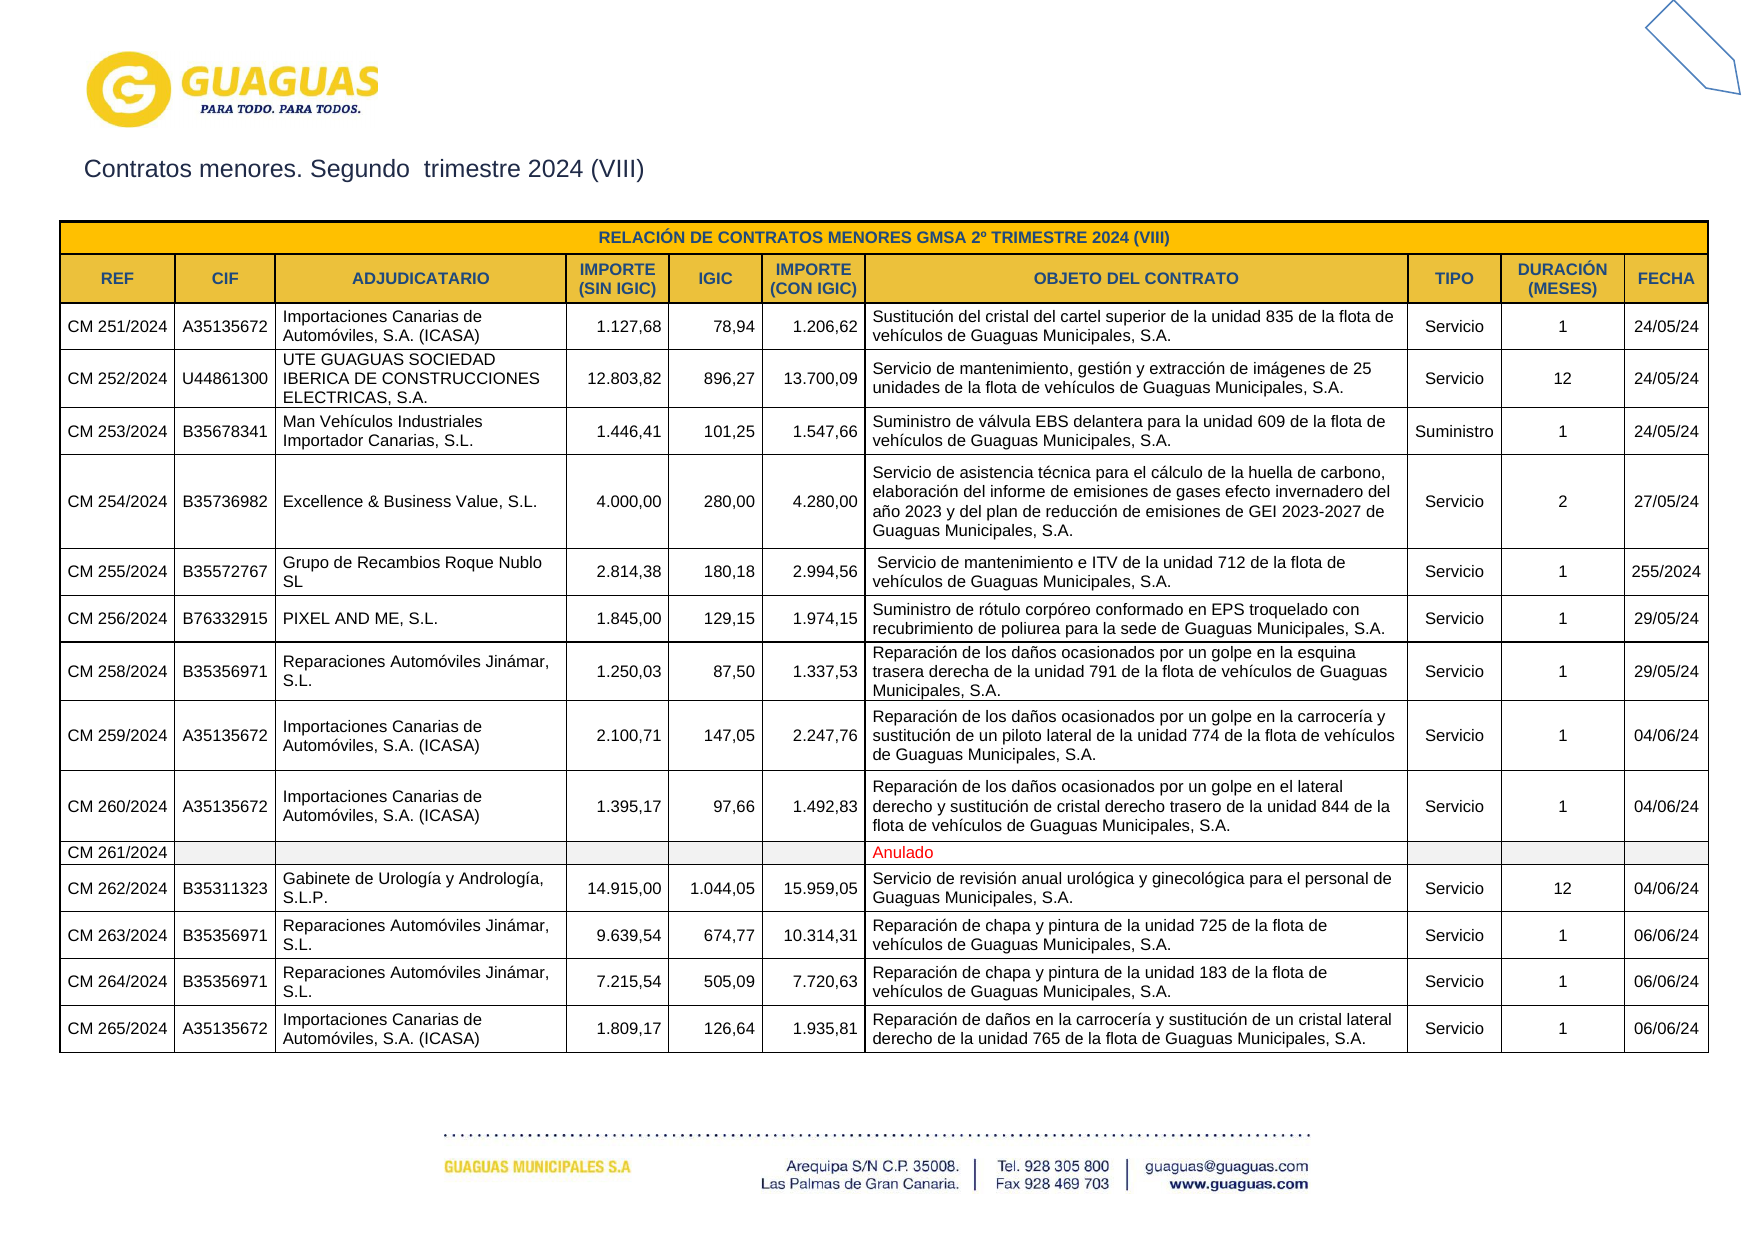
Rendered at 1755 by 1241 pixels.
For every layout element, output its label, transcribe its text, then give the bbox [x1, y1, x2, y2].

table_cell [1502, 842, 1624, 864]
table_cell 06/06/24 [1625, 912, 1708, 958]
table_cell TIPO [1409, 255, 1500, 302]
table_cell Reparaciones Automóviles Jinámar, S.L. [276, 959, 566, 1005]
table_cell Importaciones Canarias de Automóviles, S.A. (ICASA) [276, 304, 566, 348]
table_cell Suministro de válvula EBS delantera para la unidad 609 de la flota de vehículos de Guaguas Municipales, S.A. [866, 408, 1407, 454]
table_cell IMPORTE (SIN IGIC) [567, 255, 668, 302]
table_cell 1.547,66 [763, 408, 864, 454]
table_cell 7.720,63 [763, 959, 864, 1005]
table_cell 06/06/24 [1625, 1006, 1708, 1052]
table_cell 04/06/24 [1625, 865, 1708, 911]
table_cell Gabinete de Urología y Andrología, S.L.P. [276, 865, 566, 911]
table_cell CM 260/2024 [61, 771, 174, 841]
table_cell [1408, 842, 1501, 864]
table_cell 2.994,56 [763, 549, 864, 594]
table_cell Importaciones Canarias de Automóviles, S.A. (ICASA) [276, 1006, 566, 1052]
table_cell Servicio de mantenimiento e ITV de la unidad 712 de la flota de vehículos de Guaguas Municipales, S.A. [866, 549, 1407, 594]
table_cell 180,18 [669, 549, 762, 594]
table_cell 1 [1502, 549, 1624, 594]
table_cell B76332915 [175, 596, 275, 641]
table_cell [276, 842, 566, 864]
table_cell Suministro de rótulo corpóreo conformado en EPS troquelado con recubrimiento de poliurea para la sede de Guaguas Municipales, S.A. [866, 596, 1407, 641]
table_cell 1.446,41 [567, 408, 668, 454]
table_cell PIXEL AND ME, S.L. [276, 596, 566, 641]
table_cell CM 258/2024 [61, 643, 174, 700]
table_cell 505,09 [669, 959, 762, 1005]
table_cell 1.206,62 [763, 304, 864, 348]
table_cell 2.247,76 [763, 701, 864, 770]
table_cell CM 263/2024 [61, 912, 174, 958]
table_cell 1 [1502, 643, 1624, 700]
table_cell CIF [176, 255, 274, 302]
table_cell 27/05/24 [1625, 455, 1708, 548]
table_cell 04/06/24 [1625, 771, 1708, 841]
table_cell 97,66 [669, 771, 762, 841]
table_cell B35572767 [175, 549, 275, 594]
table_cell 2.100,71 [567, 701, 668, 770]
table_cell 9.639,54 [567, 912, 668, 958]
table_cell 674,77 [669, 912, 762, 958]
table_cell U44861300 [175, 350, 275, 407]
table_cell CM 253/2024 [61, 408, 174, 454]
table_cell IGIC [670, 255, 761, 302]
table_cell A35135672 [175, 304, 275, 348]
table_cell 24/05/24 [1625, 304, 1708, 348]
table_cell 1.974,15 [763, 596, 864, 641]
table_cell 14.915,00 [567, 865, 668, 911]
table_cell Sustitución del cristal del cartel superior de la unidad 835 de la flota de vehículos de Guaguas Municipales, S.A. [866, 304, 1407, 348]
table_cell Reparación de daños en la carrocería y sustitución de un cristal lateral derecho de la unidad 765 de la flota de Guaguas Municipales, S.A. [866, 1006, 1407, 1052]
table_cell 126,64 [669, 1006, 762, 1052]
table_cell Servicio [1408, 350, 1501, 407]
table_cell CM 255/2024 [61, 549, 174, 594]
table_cell 29/05/24 [1625, 596, 1708, 641]
table_cell Servicio de mantenimiento, gestión y extracción de imágenes de 25 unidades de la flota de vehículos de Guaguas Municipales, S.A. [866, 350, 1407, 407]
table_cell Reparación de los daños ocasionados por un golpe en el lateral derecho y sustitución de cristal derecho trasero de la unidad 844 de la flota de vehículos de Guaguas Municipales, S.A. [866, 771, 1407, 841]
table_header RELACIÓN DE CONTRATOS MENORES GMSA 2º TRIMESTRE 2024 (VIII) [61, 223, 1707, 253]
table_cell CM 261/2024 [61, 842, 174, 864]
table_cell 129,15 [669, 596, 762, 641]
table_cell 10.314,31 [763, 912, 864, 958]
table_cell 1 [1502, 408, 1624, 454]
table_cell 78,94 [669, 304, 762, 348]
table_cell 24/05/24 [1625, 408, 1708, 454]
table_cell CM 256/2024 [61, 596, 174, 641]
table_cell CM 264/2024 [61, 959, 174, 1005]
text Contratos menores. Segundo trimestre 2024 (VIII) [84, 154, 1607, 183]
table_cell Servicio [1408, 865, 1501, 911]
table_cell B35736982 [175, 455, 275, 548]
table_cell [763, 842, 864, 864]
table_cell [567, 842, 668, 864]
table_cell CM 254/2024 [61, 455, 174, 548]
table_cell Importaciones Canarias de Automóviles, S.A. (ICASA) [276, 701, 566, 770]
table_cell 1 [1502, 912, 1624, 958]
table_cell 1 [1502, 959, 1624, 1005]
table_cell 04/06/24 [1625, 701, 1708, 770]
table_cell Servicio [1408, 959, 1501, 1005]
table_cell Servicio [1408, 304, 1501, 348]
table_cell 1.250,03 [567, 643, 668, 700]
table_cell 1 [1502, 1006, 1624, 1052]
table_cell 1 [1502, 596, 1624, 641]
table_cell Grupo de Recambios Roque Nublo SL [276, 549, 566, 594]
table_cell 896,27 [669, 350, 762, 407]
table_cell 101,25 [669, 408, 762, 454]
table_cell Man Vehículos Industriales Importador Canarias, S.L. [276, 408, 566, 454]
table_cell A35135672 [175, 701, 275, 770]
table_cell [175, 842, 275, 864]
table_cell 1.492,83 [763, 771, 864, 841]
table_cell CM 252/2024 [61, 350, 174, 407]
table_cell Suministro [1408, 408, 1501, 454]
table_cell Reparación de chapa y pintura de la unidad 725 de la flota de vehículos de Guaguas Municipales, S.A. [866, 912, 1407, 958]
table_cell 15.959,05 [763, 865, 864, 911]
table_cell 1.845,00 [567, 596, 668, 641]
table_cell Servicio [1408, 912, 1501, 958]
table_cell [669, 842, 762, 864]
table_cell B35311323 [175, 865, 275, 911]
table_cell 147,05 [669, 701, 762, 770]
table_cell 2 [1502, 455, 1624, 548]
table_cell 2.814,38 [567, 549, 668, 594]
table_cell 13.700,09 [763, 350, 864, 407]
table_cell 29/05/24 [1625, 643, 1708, 700]
table_cell Servicio de revisión anual urológica y ginecológica para el personal de Guaguas Municipales, S.A. [866, 865, 1407, 911]
table_cell A35135672 [175, 771, 275, 841]
table_cell IMPORTE (CON IGIC) [763, 255, 864, 302]
table_cell 1.337,53 [763, 643, 864, 700]
table_cell 1.935,81 [763, 1006, 864, 1052]
table_cell Servicio [1408, 1006, 1501, 1052]
table_cell 255/2024 [1625, 549, 1708, 594]
table_cell CM 262/2024 [61, 865, 174, 911]
table_cell 1 [1502, 771, 1624, 841]
table_cell Reparación de los daños ocasionados por un golpe en la carrocería y sustitución de un piloto lateral de la unidad 774 de la flota de vehículos de Guaguas Municipales, S.A. [866, 701, 1407, 770]
table_cell 4.280,00 [763, 455, 864, 548]
table_cell CM 265/2024 [61, 1006, 174, 1052]
table_cell 24/05/24 [1625, 350, 1708, 407]
table_cell 87,50 [669, 643, 762, 700]
table_cell 1.395,17 [567, 771, 668, 841]
table_cell REF [61, 255, 174, 302]
table_cell 280,00 [669, 455, 762, 548]
table_cell Servicio de asistencia técnica para el cálculo de la huella de carbono, elaboración del informe de emisiones de gases efecto invernadero del año 2023 y del plan de reducción de emisiones de GEI 2023-2027 de Guaguas Municipales, S.A. [866, 455, 1407, 548]
table_cell FECHA [1625, 255, 1707, 302]
table_cell 12 [1502, 865, 1624, 911]
table_cell Servicio [1408, 596, 1501, 641]
table_cell 1.809,17 [567, 1006, 668, 1052]
table_cell Reparación de los daños ocasionados por un golpe en la esquina trasera derecha de la unidad 791 de la flota de vehículos de Guaguas Municipales, S.A. [866, 643, 1407, 700]
table_cell 12 [1502, 350, 1624, 407]
table_cell 4.000,00 [567, 455, 668, 548]
table_cell 1.127,68 [567, 304, 668, 348]
table_cell Servicio [1408, 549, 1501, 594]
table_cell 1 [1502, 701, 1624, 770]
table_cell 12.803,82 [567, 350, 668, 407]
table_cell B35356971 [175, 643, 275, 700]
table_cell Servicio [1408, 455, 1501, 548]
table_cell OBJETO DEL CONTRATO [866, 255, 1407, 302]
table_cell ADJUDICATARIO [276, 255, 565, 302]
table_cell B35356971 [175, 912, 275, 958]
table_cell Servicio [1408, 771, 1501, 841]
table_cell Reparaciones Automóviles Jinámar, S.L. [276, 912, 566, 958]
table_cell 1 [1502, 304, 1624, 348]
table_cell DURACIÓN (MESES) [1502, 255, 1624, 302]
table_cell 7.215,54 [567, 959, 668, 1005]
table_cell Anulado [866, 842, 1407, 864]
table_cell B35678341 [175, 408, 275, 454]
table_cell 06/06/24 [1625, 959, 1708, 1005]
table_cell A35135672 [175, 1006, 275, 1052]
table_cell Importaciones Canarias de Automóviles, S.A. (ICASA) [276, 771, 566, 841]
table_cell UTE GUAGUAS SOCIEDAD IBERICA DE CONSTRUCCIONES ELECTRICAS, S.A. [276, 350, 566, 407]
table_cell 1.044,05 [669, 865, 762, 911]
table_cell Reparaciones Automóviles Jinámar, S.L. [276, 643, 566, 700]
table_cell Excellence & Business Value, S.L. [276, 455, 566, 548]
table_cell Reparación de chapa y pintura de la unidad 183 de la flota de vehículos de Guaguas Municipales, S.A. [866, 959, 1407, 1005]
table_cell [1625, 842, 1708, 864]
table_cell Servicio [1408, 643, 1501, 700]
table_cell B35356971 [175, 959, 275, 1005]
table_cell CM 251/2024 [61, 304, 174, 348]
table_cell Servicio [1408, 701, 1501, 770]
table_cell CM 259/2024 [61, 701, 174, 770]
